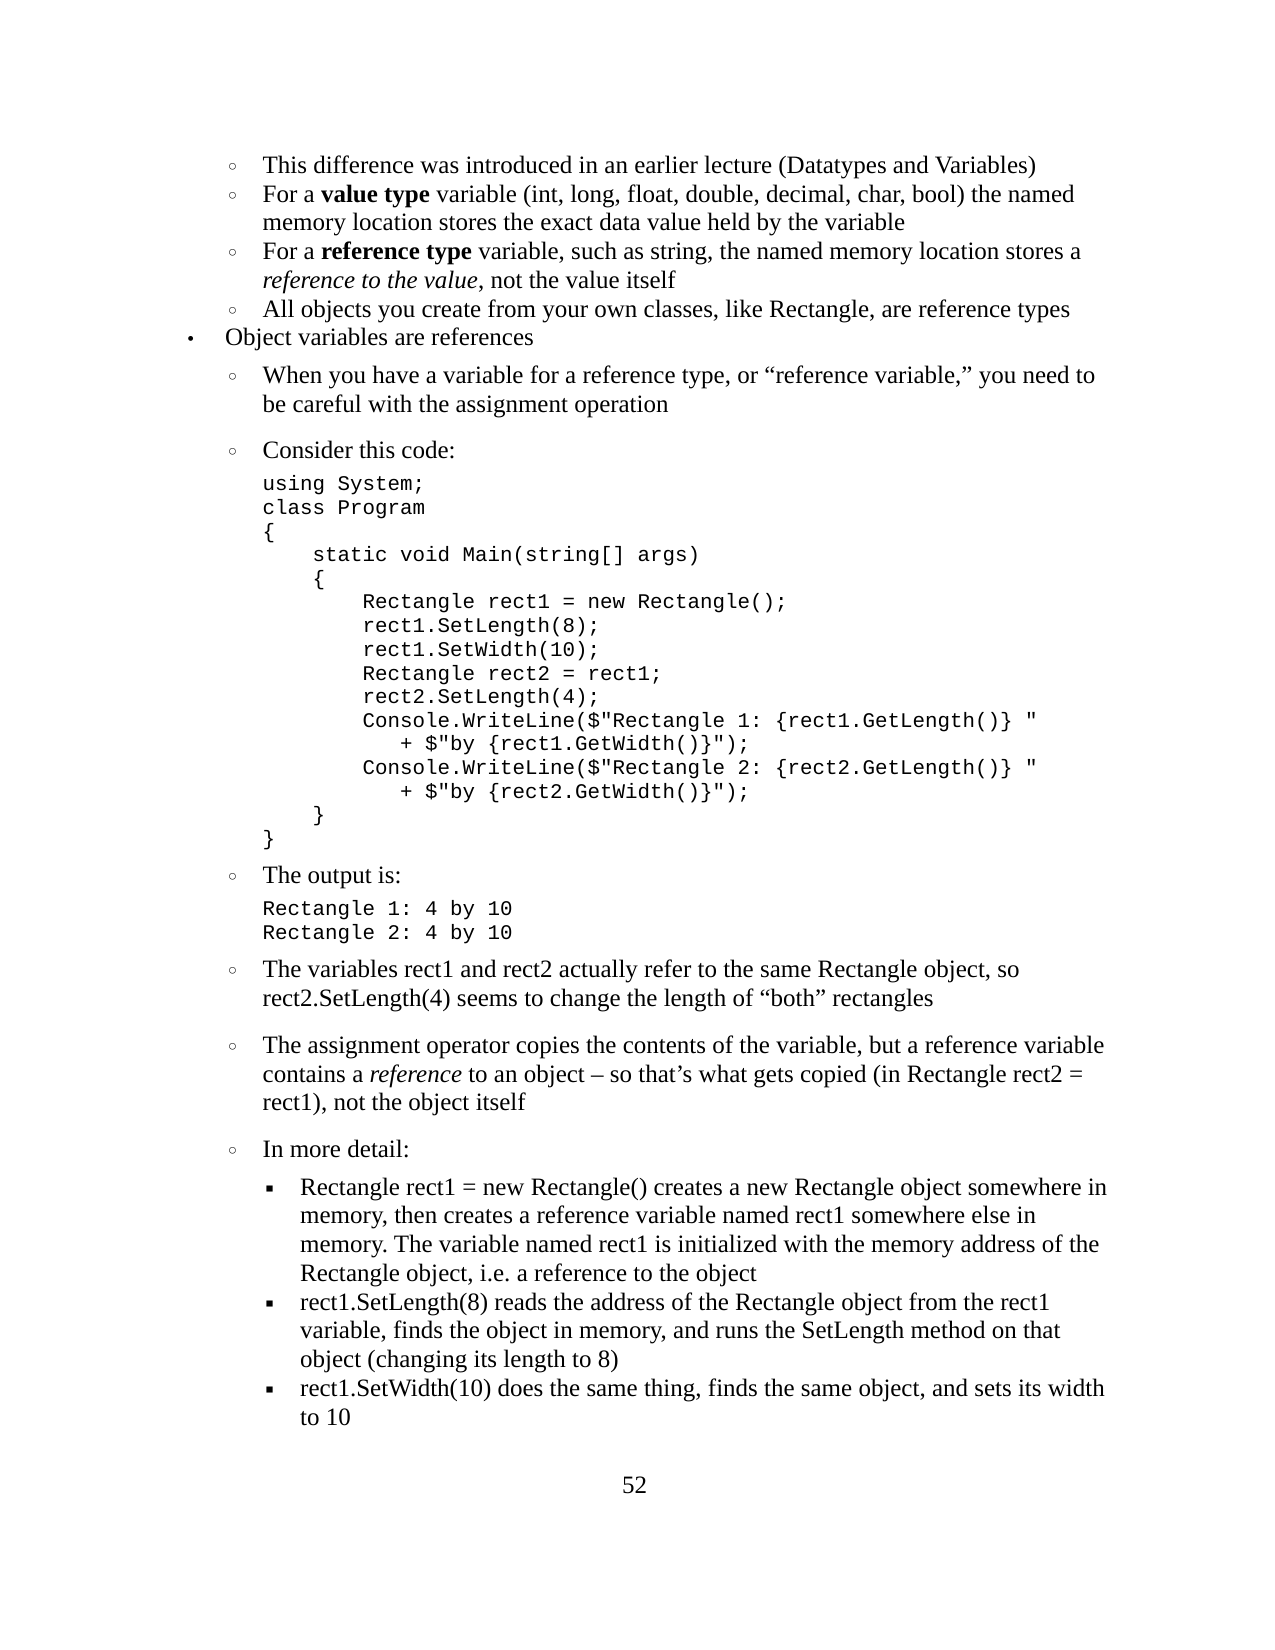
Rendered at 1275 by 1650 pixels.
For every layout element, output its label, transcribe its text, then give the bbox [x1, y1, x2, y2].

list class Program [225, 497, 1125, 521]
list This difference was introduced in an earlier lecture (Datatypes and Variables) [225, 150, 1125, 179]
list Rectangle rect1 = new Rectangle() creates a new Rectangle object somewhere in memory, then creates a reference variable named rect1 somewhere else in memory. The variable named rect1 is initialized with the memory address of the Rectangle object, i.e. a reference to the object [262, 1172, 1125, 1287]
list } [225, 828, 1125, 852]
list rect1.SetWidth(10); [225, 639, 1125, 662]
list rect1.SetWidth(10) does the same thing, finds the same object, and sets its width to 10 [262, 1373, 1125, 1431]
list + $"by {rect2.GetWidth()}"); [225, 781, 1125, 804]
list + $"by {rect1.GetWidth()}"); [225, 733, 1125, 757]
list Console.WriteLine($"Rectangle 1: {rect1.GetLength()} " [225, 710, 1125, 733]
list using System; [225, 473, 1125, 497]
list The output is: [225, 861, 1125, 889]
list rect1.SetLength(8); [225, 615, 1125, 639]
list The variables rect1 and rect2 actually refer to the same Rectangle object, so rect2.SetLength(4) seems to change the length of “both” rectangles [225, 954, 1125, 1012]
list } [225, 804, 1125, 828]
list rect2.SetLength(4); [225, 686, 1125, 710]
list Rectangle rect1 = new Rectangle(); [225, 592, 1125, 615]
list Rectangle 1: 4 by 10 [225, 898, 1125, 922]
list { [225, 521, 1125, 544]
list Consider this code: [225, 436, 1125, 464]
list rect1.SetLength(8) reads the address of the Rectangle object from the rect1 variable, finds the object in memory, and runs the SetLength method on that object (changing its length to 8) [262, 1287, 1125, 1373]
list Rectangle rect2 = rect1; [225, 662, 1125, 686]
list Object variables are references [187, 322, 1125, 351]
list static void Main(string[] args) [225, 544, 1125, 568]
list Rectangle 2: 4 by 10 [225, 922, 1125, 946]
list { [225, 568, 1125, 592]
list Console.WriteLine($"Rectangle 2: {rect2.GetLength()} " [225, 757, 1125, 781]
list For a value type variable (int, long, float, double, decimal, char, bool) the named memory location stores the exact data value held by the variable [225, 179, 1125, 236]
list The assignment operator copies the contents of the variable, but a reference variable contains a reference to an object – so that’s what gets copied (in Rectangle rect2 = rect1), not the object itself [225, 1030, 1125, 1116]
list In more detail: [225, 1134, 1125, 1163]
list All objects you create from your own classes, like Rectangle, are reference types [225, 294, 1125, 322]
list For a reference type variable, such as string, the named memory location stores a reference to the value, not the value itself [225, 236, 1125, 294]
list When you have a variable for a reference type, or “reference variable,” you need to be careful with the assignment operation [225, 360, 1125, 418]
